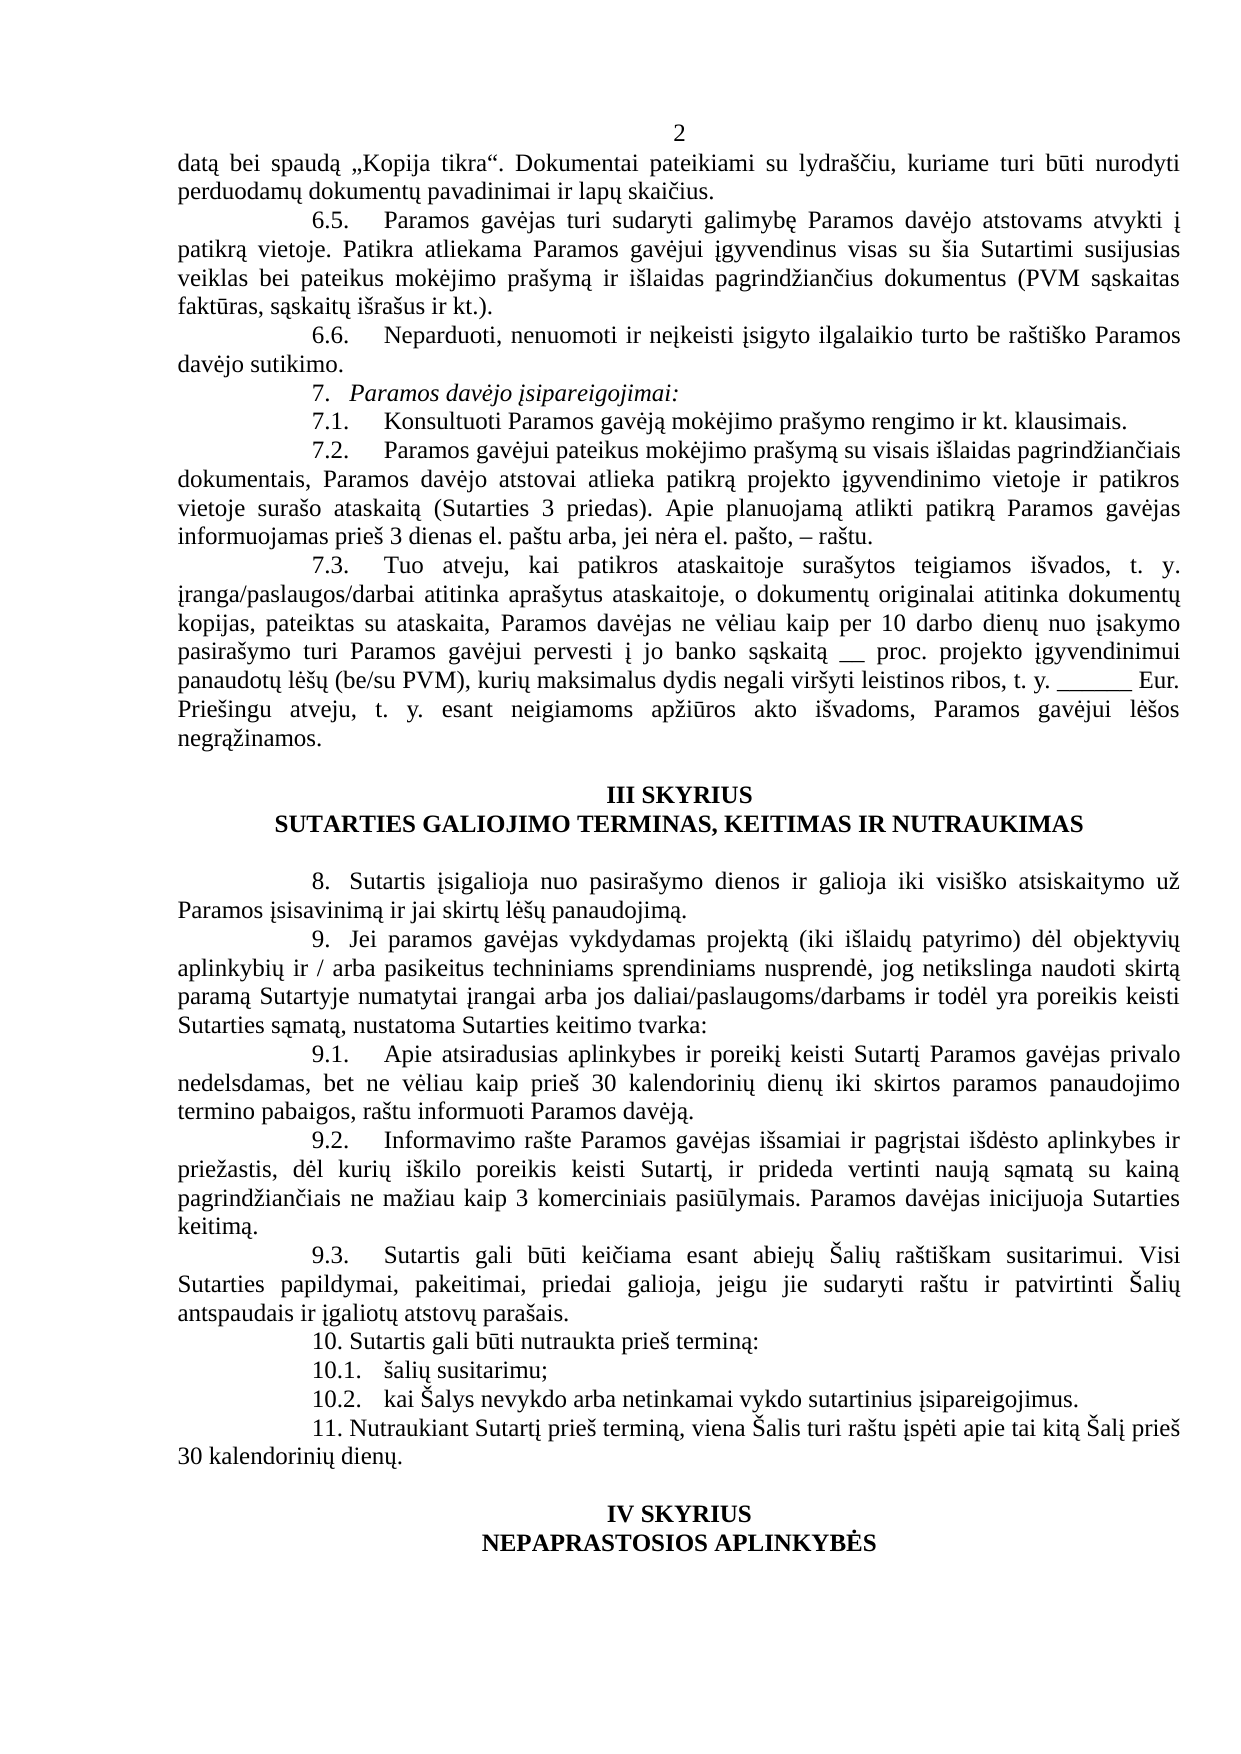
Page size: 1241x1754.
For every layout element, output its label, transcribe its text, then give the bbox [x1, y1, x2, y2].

text 10. Sutartis gali būti nutraukta prieš terminą: [177, 1326, 1181, 1355]
text datą bei spaudą „Kopija tikra“. Dokumentai pateikiami su lydraščiu, kuriame turi būti nurodyti perduodamų dokumentų pavadinimai ir lapų skaičius. [177, 148, 1181, 205]
text 7.3. Tuo atveju, kai patikros ataskaitoje surašytos teigiamos išvados, t. y. įranga/paslaugos/darbai atitinka aprašytus ataskaitoje, o dokumentų originalai atitinka dokumentų kopijas, pateiktas su ataskaita, Paramos davėjas ne vėliau kaip per 10 darbo dienų nuo įsakymo pasirašymo turi Paramos gavėjui pervesti į jo banko sąskaitą __ proc. projekto įgyvendinimui panaudotų lėšų (be/su PVM), kurių maksimalus dydis negali viršyti leistinos ribos, t. y. ______ Eur. Priešingu atveju, t. y. esant neigiamoms apžiūros akto išvadoms, Paramos gavėjui lėšos negrąžinamos. [177, 550, 1181, 751]
text 7. Paramos davėjo įsipareigojimai: [177, 378, 1181, 406]
text 10.2. kai Šalys nevykdo arba netinkamai vykdo sutartinius įsipareigojimus. [177, 1384, 1181, 1413]
text 9.1. Apie atsiradusias aplinkybes ir poreikį keisti Sutartį Paramos gavėjas privalo nedelsdamas, bet ne vėliau kaip prieš 30 kalendorinių dienų iki skirtos paramos panaudojimo termino pabaigos, raštu informuoti Paramos davėją. [177, 1039, 1181, 1125]
text IV SKYRIUS [177, 1499, 1181, 1528]
text III skyrius [177, 780, 1181, 809]
text NEPAPRASTOSIOS APLINKYBĖS [177, 1528, 1181, 1556]
text 7.2. Paramos gavėjui pateikus mokėjimo prašymą su visais išlaidas pagrindžiančiais dokumentais, Paramos davėjo atstovai atlieka patikrą projekto įgyvendinimo vietoje ir patikros vietoje surašo ataskaitą (Sutarties 3 priedas). Apie planuojamą atlikti patikrą Paramos gavėjas informuojamas prieš 3 dienas el. paštu arba, jei nėra el. pašto, – raštu. [177, 435, 1181, 550]
text 9. Jei paramos gavėjas vykdydamas projektą (iki išlaidų patyrimo) dėl objektyvių aplinkybių ir / arba pasikeitus techniniams sprendiniams nusprendė, jog netikslinga naudoti skirtą paramą Sutartyje numatytai įrangai arba jos daliai/paslaugoms/darbams ir todėl yra poreikis keisti Sutarties sąmatą, nustatoma Sutarties keitimo tvarka: [177, 924, 1181, 1039]
text 11. Nutraukiant Sutartį prieš terminą, viena Šalis turi raštu įspėti apie tai kitą Šalį prieš 30 kalendorinių dienų. [177, 1413, 1181, 1470]
text 6.5. Paramos gavėjas turi sudaryti galimybę Paramos davėjo atstovams atvykti į patikrą vietoje. Patikra atliekama Paramos gavėjui įgyvendinus visas su šia Sutartimi susijusias veiklas bei pateikus mokėjimo prašymą ir išlaidas pagrindžiančius dokumentus (PVM sąskaitas faktūras, sąskaitų išrašus ir kt.). [177, 205, 1181, 320]
text 7.1. Konsultuoti Paramos gavėją mokėjimo prašymo rengimo ir kt. klausimais. [177, 406, 1181, 435]
text 9.2. Informavimo rašte Paramos gavėjas išsamiai ir pagrįstai išdėsto aplinkybes ir priežastis, dėl kurių iškilo poreikis keisti Sutartį, ir prideda vertinti naują sąmatą su kainą pagrindžiančiais ne mažiau kaip 3 komerciniais pasiūlymais. Paramos davėjas inicijuoja Sutarties keitimą. [177, 1125, 1181, 1240]
text 10.1. šalių susitarimu; [177, 1355, 1181, 1384]
text 8. Sutartis įsigalioja nuo pasirašymo dienos ir galioja iki visiško atsiskaitymo už Paramos įsisavinimą ir jai skirtų lėšų panaudojimą. [177, 866, 1181, 924]
text 6.6. Neparduoti, nenuomoti ir neįkeisti įsigyto ilgalaikio turto be raštiško Paramos davėjo sutikimo. [177, 320, 1181, 378]
text SUTARTIES galiojimo TERMINAS, keitimas ir nutraukimas [177, 809, 1181, 838]
text 9.3. Sutartis gali būti keičiama esant abiejų Šalių raštiškam susitarimui. Visi Sutarties papildymai, pakeitimai, priedai galioja, jeigu jie sudaryti raštu ir patvirtinti Šalių antspaudais ir įgaliotų atstovų parašais. [177, 1240, 1181, 1326]
